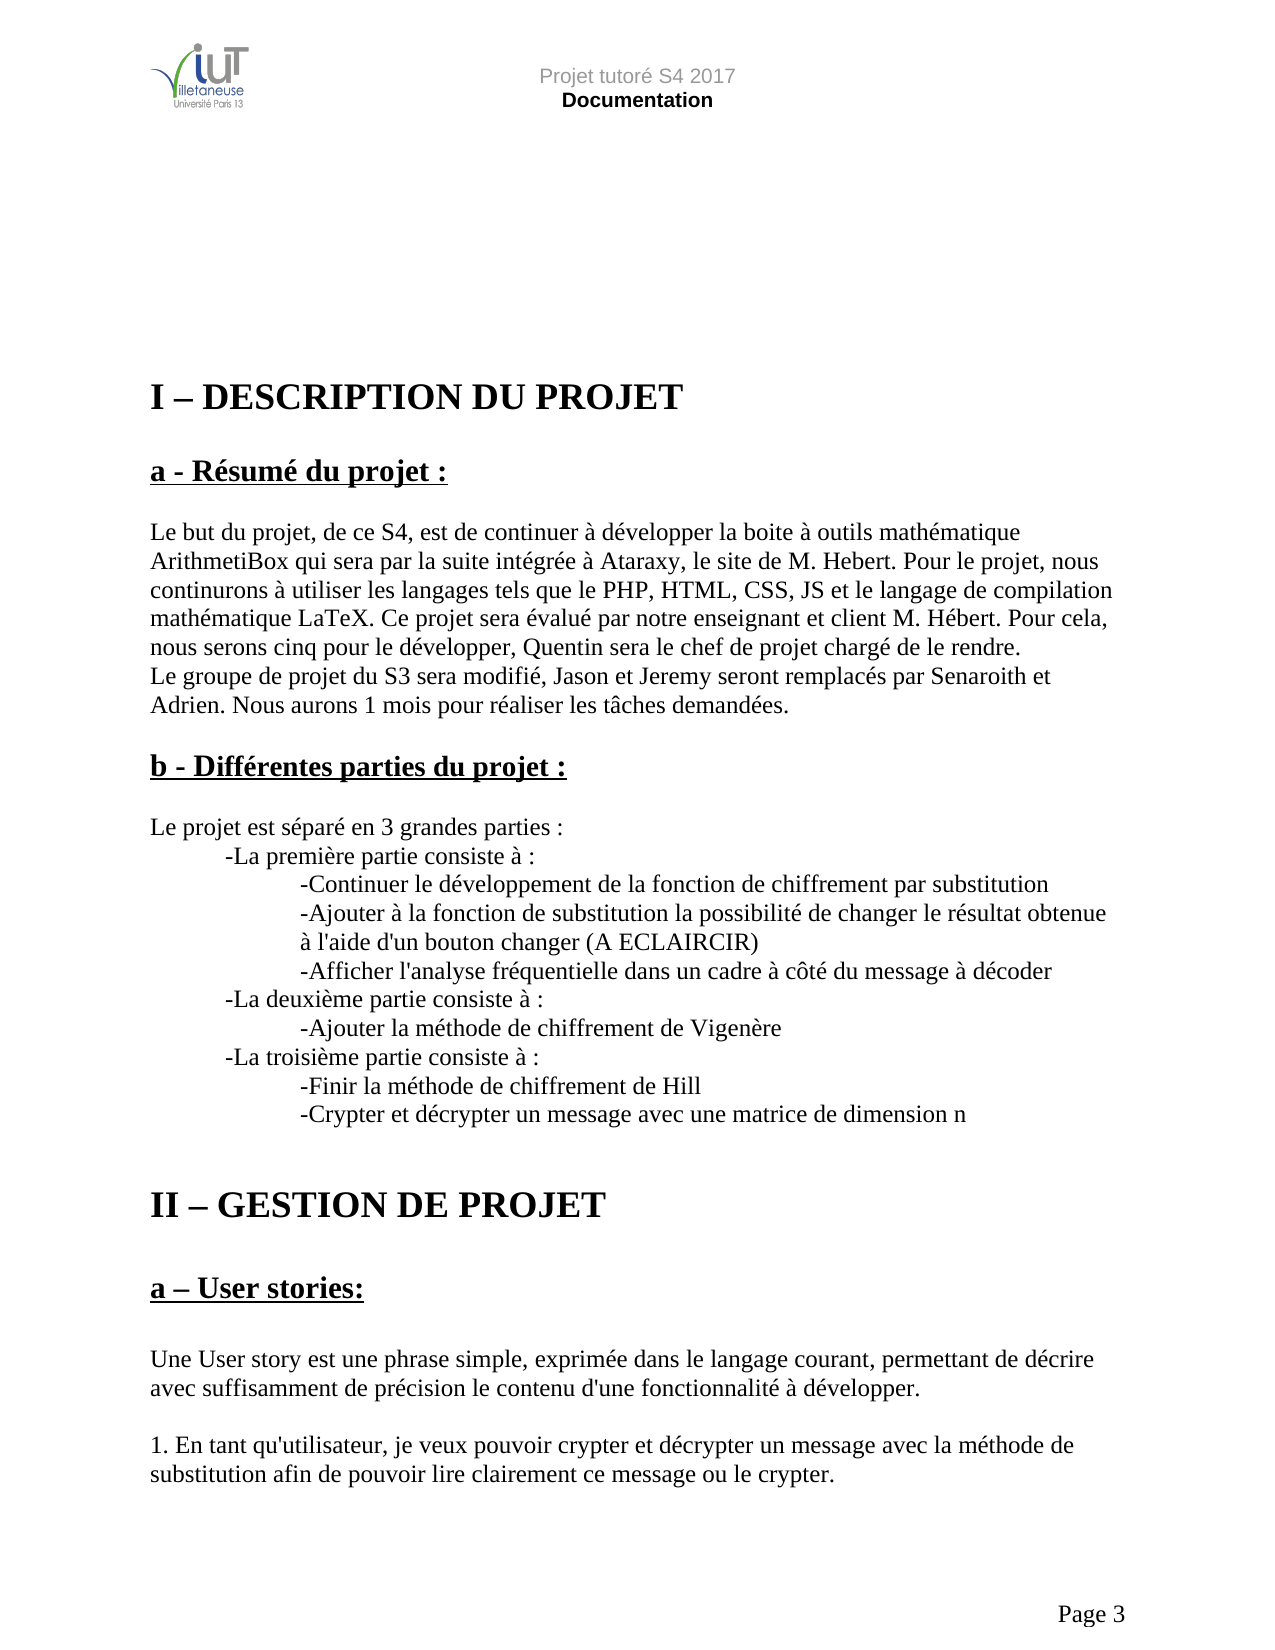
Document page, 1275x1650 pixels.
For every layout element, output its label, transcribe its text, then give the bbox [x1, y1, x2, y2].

text II – GESTION DE PROJET [150, 1182, 1125, 1225]
text -Ajouter à la fonction de substitution la possibilité de changer le résultat obtenue à l'aide d'un bouton changer (A ECLAIRCIR) [150, 898, 1125, 956]
picture [150, 35, 249, 122]
text -Afficher l'analyse fréquentielle dans un cadre à côté du message à décoder [150, 956, 1125, 984]
text -Finir la méthode de chiffrement de Hill [150, 1071, 1125, 1099]
text Le groupe de projet du S3 sera modifié, Jason et Jeremy seront remplacés par Senaroith et Adrien. Nous aurons 1 mois pour réaliser les tâches demandées. [150, 661, 1125, 718]
text b - Différentes parties du projet : [150, 747, 1125, 783]
text a - Résumé du projet : [150, 453, 1125, 488]
text Le but du projet, de ce S4, est de continuer à développer la boite à outils mathématique ArithmetiBox qui sera par la suite intégrée à Ataraxy, le site de M. Hebert. Pour le projet, nous continurons à utiliser les langages tels que le PHP, HTML, CSS, JS et le langage de compilation mathématique LaTeX. Ce projet sera évalué par notre enseignant et client M. Hébert. Pour cela, nous serons cinq pour le développer, Quentin sera le chef de projet chargé de le rendre. [150, 517, 1125, 661]
text -Crypter et décrypter un message avec une matrice de dimension n [150, 1099, 1125, 1128]
text a – User stories: [150, 1270, 1125, 1306]
text Une User story est une phrase simple, exprimée dans le langage courant, permettant de décrire avec suffisamment de précision le contenu d'une fonctionnalité à développer. [150, 1344, 1125, 1401]
text -Ajouter la méthode de chiffrement de Vigenère [225, 1013, 1125, 1042]
text 1. En tant qu'utilisateur, je veux pouvoir crypter et décrypter un message avec la méthode de substitution afin de pouvoir lire clairement ce message ou le crypter. [150, 1430, 1125, 1488]
text I – DESCRIPTION DU PROJET [150, 374, 1125, 418]
text -La deuxième partie consiste à : [150, 984, 1125, 1013]
text -La première partie consiste à : [150, 841, 1125, 869]
text -Continuer le développement de la fonction de chiffrement par substitution [150, 869, 1125, 898]
text Le projet est séparé en 3 grandes parties : [150, 812, 1125, 841]
text -La troisième partie consiste à : [150, 1042, 1125, 1071]
